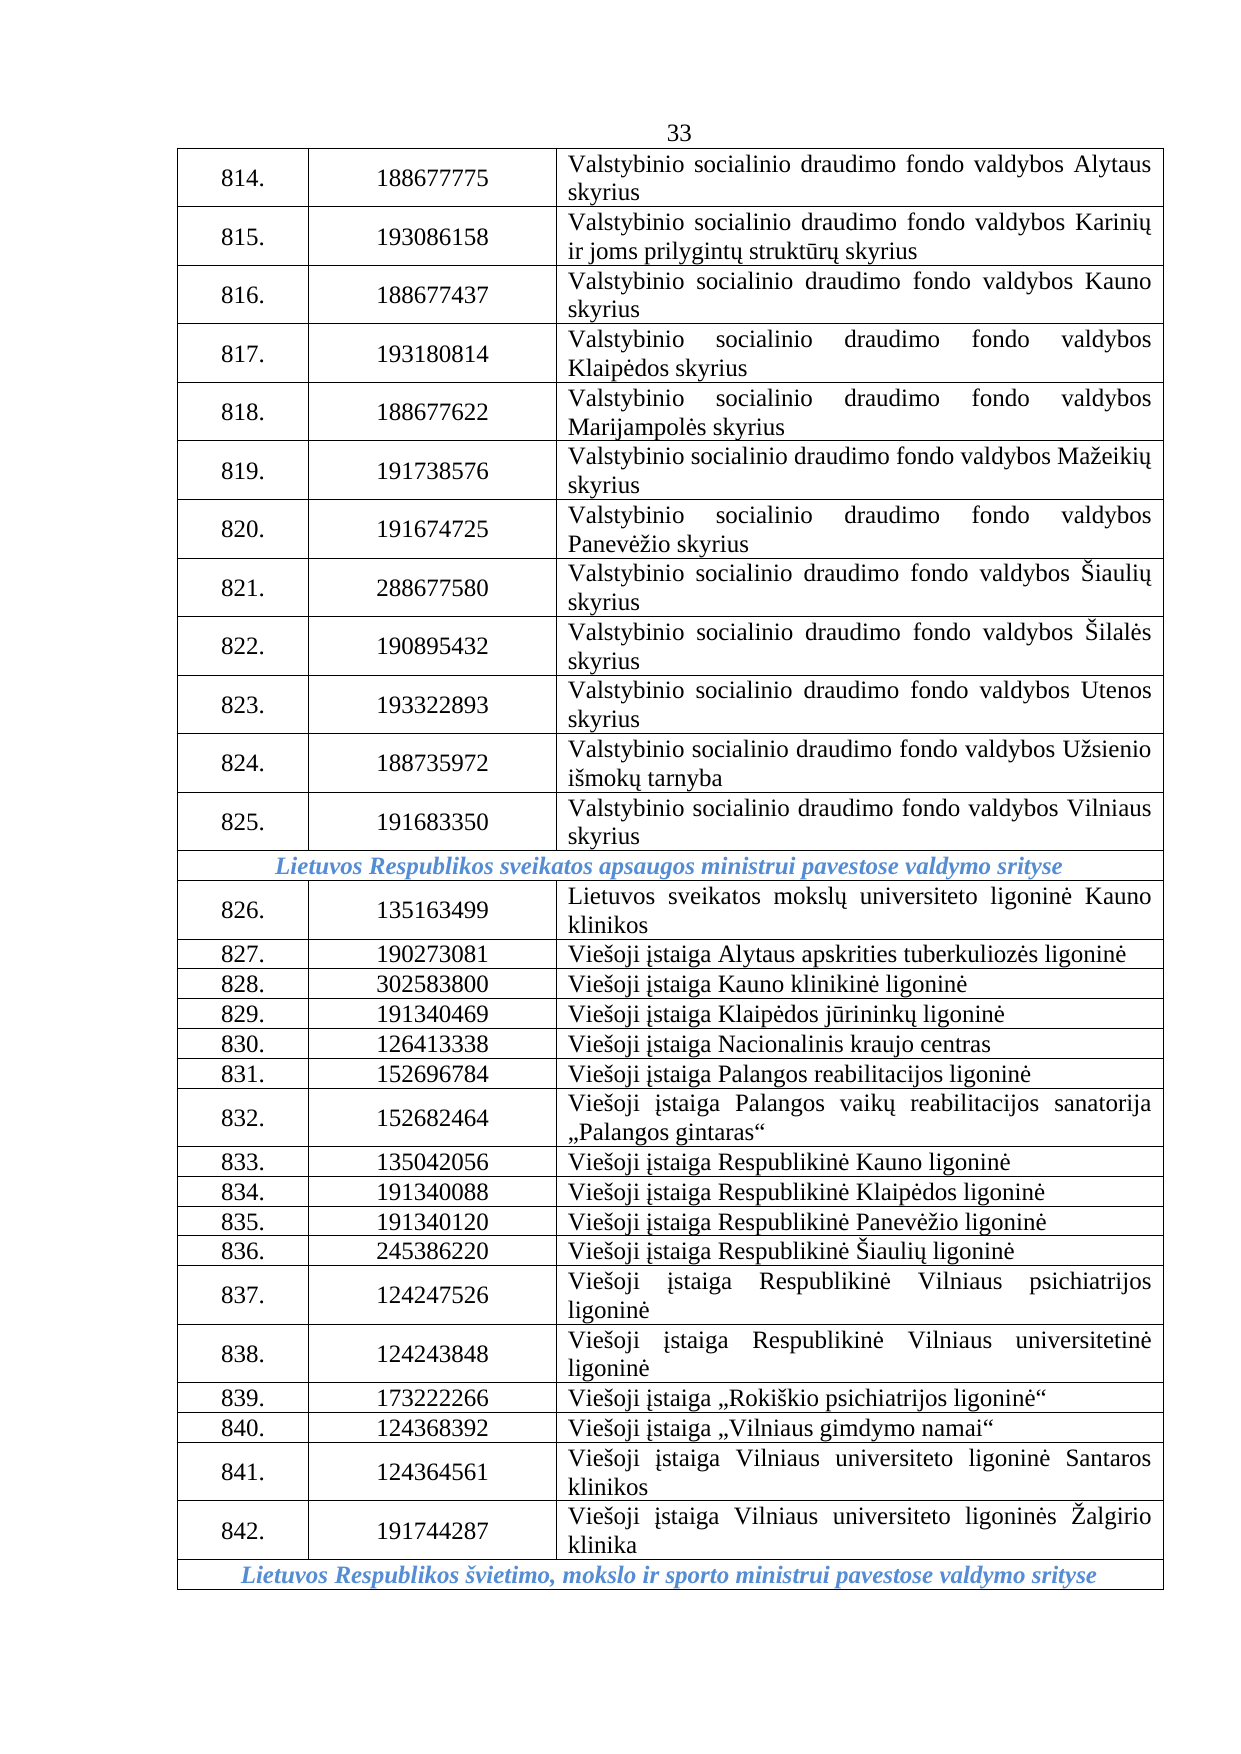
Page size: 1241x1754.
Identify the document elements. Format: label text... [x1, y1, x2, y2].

table_cell 825. [178, 793, 308, 850]
table_cell 826. [178, 881, 308, 938]
table_cell 191738576 [309, 441, 556, 499]
table_cell Valstybinio socialinio draudimo fondo valdybos Panevėžio skyrius [557, 500, 1163, 557]
table_cell 190273081 [309, 940, 556, 968]
table_cell Viešoji įstaiga Alytaus apskrities tuberkuliozės ligoninė [557, 940, 1163, 968]
table_cell Viešoji įstaiga Palangos vaikų reabilitacijos sanatorija „Palangos gintaras“ [557, 1089, 1163, 1146]
table_cell Viešoji įstaiga Respublikinė Klaipėdos ligoninė [557, 1177, 1163, 1206]
table_cell Viešoji įstaiga Respublikinė Kauno ligoninė [557, 1147, 1163, 1176]
table_cell Valstybinio socialinio draudimo fondo valdybos Kauno skyrius [557, 266, 1163, 323]
table_cell 816. [178, 266, 308, 323]
table_cell Viešoji įstaiga Respublikinė Šiaulių ligoninė [557, 1236, 1163, 1265]
table_cell Viešoji įstaiga Vilniaus universiteto ligoninė Santaros klinikos [557, 1443, 1163, 1500]
table_cell Valstybinio socialinio draudimo fondo valdybos Alytaus skyrius [557, 149, 1163, 206]
table_cell 839. [178, 1383, 308, 1412]
table_cell Valstybinio socialinio draudimo fondo valdybos Šilalės skyrius [557, 617, 1163, 674]
table_cell 817. [178, 324, 308, 382]
table_cell 288677580 [309, 559, 556, 616]
table_cell 152696784 [309, 1059, 556, 1087]
table_cell 191340120 [309, 1207, 556, 1235]
table_cell 838. [178, 1325, 308, 1382]
table_cell 124247526 [309, 1266, 556, 1324]
table_cell 823. [178, 676, 308, 733]
table_cell 832. [178, 1089, 308, 1146]
table_cell 833. [178, 1147, 308, 1176]
table_cell Valstybinio socialinio draudimo fondo valdybos Utenos skyrius [557, 676, 1163, 733]
table_cell 829. [178, 999, 308, 1028]
table_cell 836. [178, 1236, 308, 1265]
table_cell 815. [178, 207, 308, 265]
table_cell 822. [178, 617, 308, 674]
table_cell 834. [178, 1177, 308, 1206]
table_cell 191744287 [309, 1501, 556, 1559]
table_cell 190895432 [309, 617, 556, 674]
table_cell Valstybinio socialinio draudimo fondo valdybos Vilniaus skyrius [557, 793, 1163, 850]
table_cell 820. [178, 500, 308, 557]
table_cell 124243848 [309, 1325, 556, 1382]
table_cell Valstybinio socialinio draudimo fondo valdybos Mažeikių skyrius [557, 441, 1163, 499]
table_cell 124364561 [309, 1443, 556, 1500]
table_cell 193180814 [309, 324, 556, 382]
table_cell Valstybinio socialinio draudimo fondo valdybos Šiaulių skyrius [557, 559, 1163, 616]
table_cell 824. [178, 734, 308, 792]
table_cell 124368392 [309, 1413, 556, 1442]
table_cell 842. [178, 1501, 308, 1559]
table_cell 245386220 [309, 1236, 556, 1265]
table_cell 819. [178, 441, 308, 499]
table_cell 152682464 [309, 1089, 556, 1146]
table_cell Viešoji įstaiga Respublikinė Vilniaus universitetinė ligoninė [557, 1325, 1163, 1382]
table_cell Lietuvos sveikatos mokslų universiteto ligoninė Kauno klinikos [557, 881, 1163, 938]
table_cell 302583800 [309, 969, 556, 998]
table_cell 840. [178, 1413, 308, 1442]
table_cell Viešoji įstaiga Vilniaus universiteto ligoninės Žalgirio klinika [557, 1501, 1163, 1559]
table_cell 841. [178, 1443, 308, 1500]
table_cell 837. [178, 1266, 308, 1324]
table_cell Valstybinio socialinio draudimo fondo valdybos Marijampolės skyrius [557, 383, 1163, 440]
table_cell 191340088 [309, 1177, 556, 1206]
table_cell 188677622 [309, 383, 556, 440]
table_cell 191340469 [309, 999, 556, 1028]
table_cell 821. [178, 559, 308, 616]
table_cell 193322893 [309, 676, 556, 733]
table_cell 135042056 [309, 1147, 556, 1176]
table_cell Viešoji įstaiga „Rokiškio psichiatrijos ligoninė“ [557, 1383, 1163, 1412]
table_cell Valstybinio socialinio draudimo fondo valdybos Klaipėdos skyrius [557, 324, 1163, 382]
table_cell 831. [178, 1059, 308, 1087]
table_cell 188677775 [309, 149, 556, 206]
table_cell 173222266 [309, 1383, 556, 1412]
table_cell 188735972 [309, 734, 556, 792]
table_cell 830. [178, 1029, 308, 1058]
table_cell 827. [178, 940, 308, 968]
table_cell 828. [178, 969, 308, 998]
table_cell 835. [178, 1207, 308, 1235]
table_cell 126413338 [309, 1029, 556, 1058]
table_cell Valstybinio socialinio draudimo fondo valdybos Užsienio išmokų tarnyba [557, 734, 1163, 792]
table_cell 191674725 [309, 500, 556, 557]
table_cell Viešoji įstaiga Respublikinė Vilniaus psichiatrijos ligoninė [557, 1266, 1163, 1324]
table_cell Viešoji įstaiga Nacionalinis kraujo centras [557, 1029, 1163, 1058]
table_cell 193086158 [309, 207, 556, 265]
table_cell 191683350 [309, 793, 556, 850]
table_cell Viešoji įstaiga „Vilniaus gimdymo namai“ [557, 1413, 1163, 1442]
table_cell Lietuvos Respublikos sveikatos apsaugos ministrui pavestose valdymo srityse [178, 851, 1163, 880]
table_cell 818. [178, 383, 308, 440]
table_cell Viešoji įstaiga Kauno klinikinė ligoninė [557, 969, 1163, 998]
table_cell Viešoji įstaiga Palangos reabilitacijos ligoninė [557, 1059, 1163, 1087]
table_cell 814. [178, 149, 308, 206]
table_cell Lietuvos Respublikos švietimo, mokslo ir sporto ministrui pavestose valdymo srityse [178, 1560, 1163, 1589]
table_cell Viešoji įstaiga Klaipėdos jūrininkų ligoninė [557, 999, 1163, 1028]
table_cell Valstybinio socialinio draudimo fondo valdybos Karinių ir joms prilygintų struktūrų skyrius [557, 207, 1163, 265]
table_cell 135163499 [309, 881, 556, 938]
table_cell Viešoji įstaiga Respublikinė Panevėžio ligoninė [557, 1207, 1163, 1235]
table_cell 188677437 [309, 266, 556, 323]
